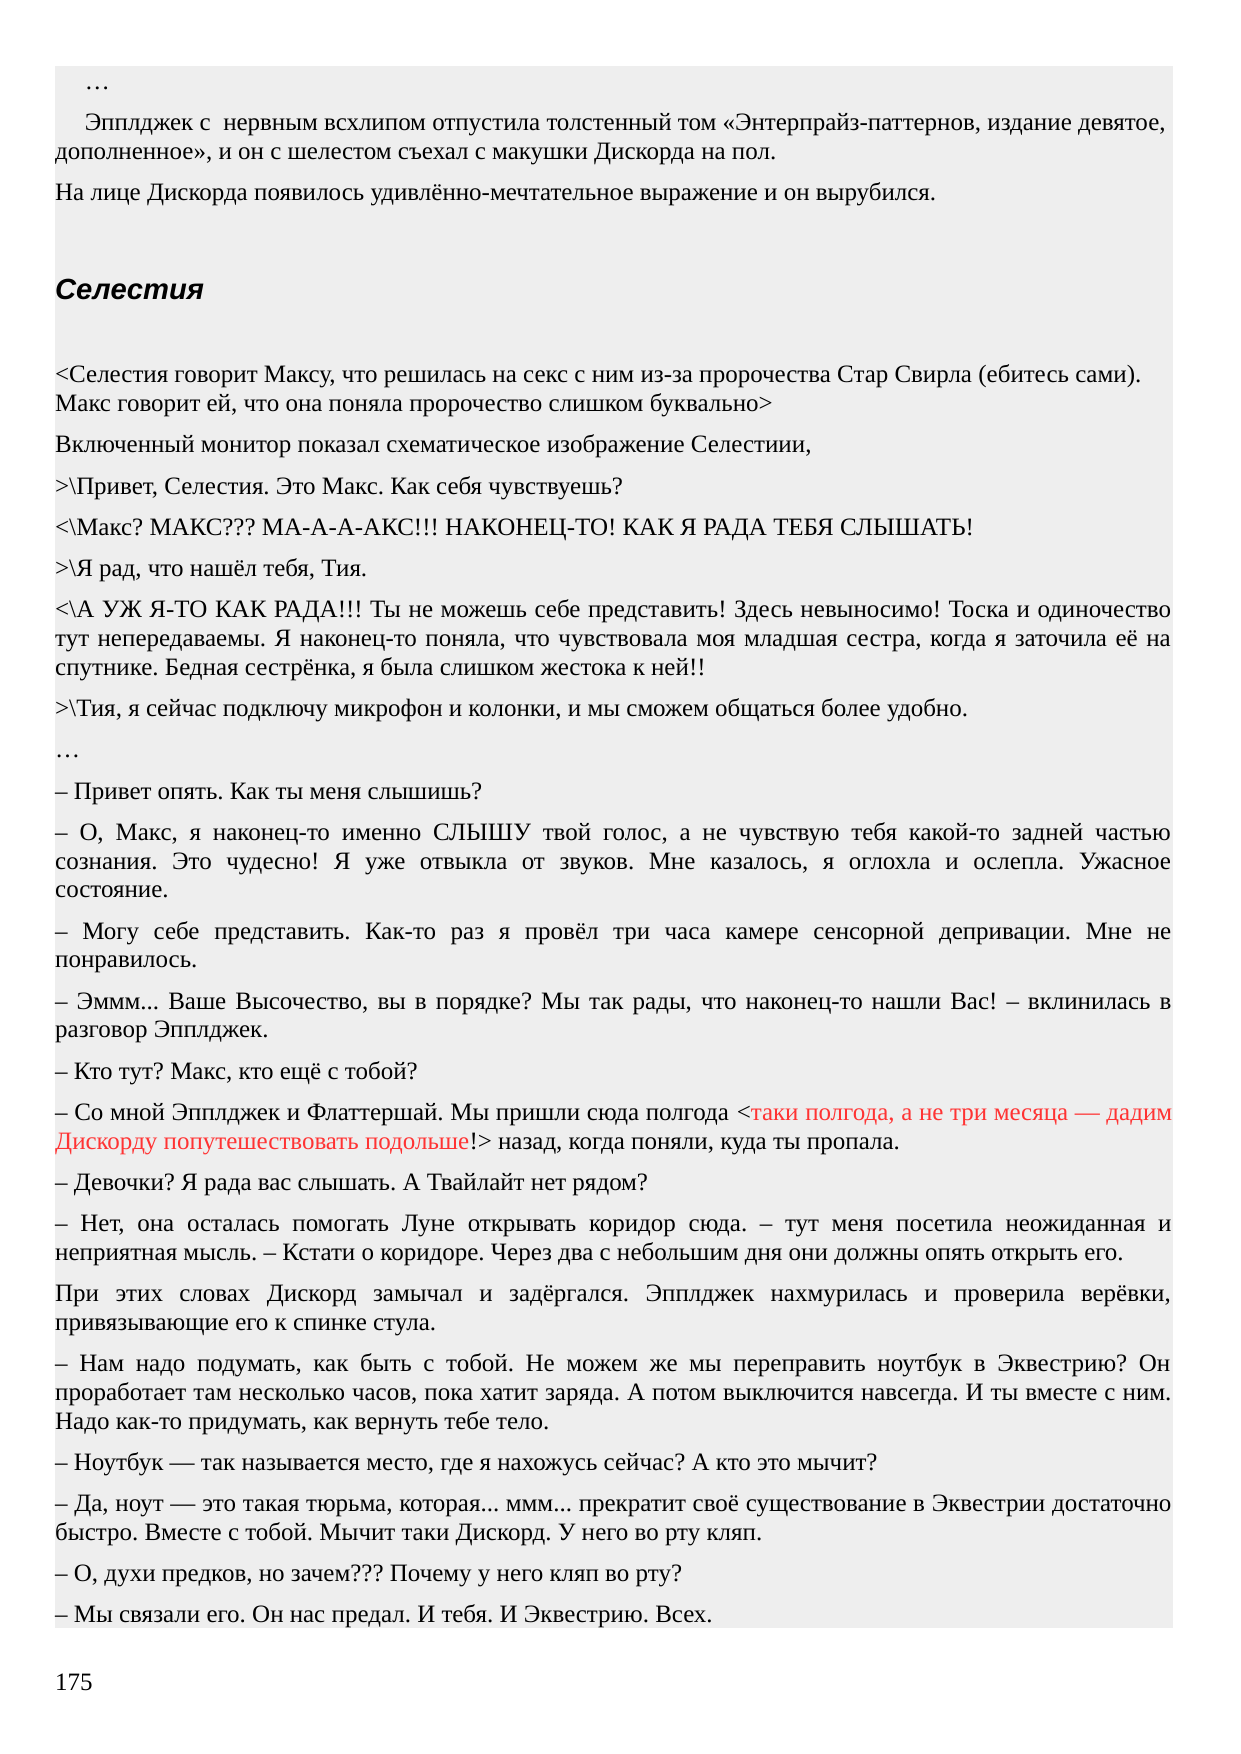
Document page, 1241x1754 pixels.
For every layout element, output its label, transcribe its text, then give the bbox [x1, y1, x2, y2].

text – Девочки? Я рада вас слышать. А Твайлайт нет рядом? [55, 1167, 1173, 1196]
text – О, духи предков, но зачем??? Почему у него кляп во рту? [55, 1558, 1173, 1587]
text Включенный монитор показал схематическое изображение Селестиии, [55, 429, 1173, 458]
text >\Привет, Селестия. Это Макс. Как себя чувствуешь? [55, 471, 1173, 499]
text При этих словах Дискорд замычал и задёргался. Эпплджек нахмурилась и проверила верёвки, привязывающие его к спинке стула. [55, 1278, 1173, 1336]
text – Нет, она осталась помогать Луне открывать коридор сюда. – тут меня посетила неожиданная и неприятная мысль. – Кстати о коридоре. Через два с небольшим дня они должны опять открыть его. [55, 1208, 1173, 1266]
text – Ноутбук — так называется место, где я нахожусь сейчас? А кто это мычит? [55, 1447, 1173, 1476]
text – Эммм... Ваше Высочество, вы в порядке? Мы так рады, что наконец-то нашли Вас! – вклинилась в разговор Эпплджек. [55, 986, 1173, 1043]
text <Селестия говорит Максу, что решилась на секс с ним из-за пророчества Стар Свирла (ебитесь сами). Макс говорит ей, что она поняла пророчество слишком буквально> [55, 359, 1173, 417]
text – Да, ноут — это такая тюрьма, которая... ммм... прекратит своё существование в Эквестрии достаточно быстро. Вместе с тобой. Мычит таки Дискорд. У него во рту кляп. [55, 1488, 1173, 1546]
text – Нам надо подумать, как быть с тобой. Не можем же мы переправить ноутбук в Эквестрию? Он проработает там несколько часов, пока хатит заряда. А потом выключится навсегда. И ты вместе с ним. Надо как-то придумать, как вернуть тебе тело. [55, 1348, 1173, 1434]
text <\Макс? МАКС??? МА-А-А-АКС!!! НАКОНЕЦ-ТО! КАК Я РАДА ТЕБЯ СЛЫШАТЬ! [55, 512, 1173, 541]
text >\Я рад, что нашёл тебя, Тия. [55, 553, 1173, 582]
text >\Тия, я сейчас подключу микрофон и колонки, и мы сможем общаться более удобно. [55, 693, 1173, 722]
text … [55, 734, 1173, 763]
text – Могу себе представить. Как-то раз я провёл три часа камере сенсорной депривации. Мне не понравилось. [55, 916, 1173, 973]
text <\А УЖ Я-ТО КАК РАДА!!! Ты не можешь себе представить! Здесь невыносимо! Тоска и одиночество тут непередаваемы. Я наконец-то поняла, что чувствовала моя младшая сестра, когда я заточила её на спутнике. Бедная сестрёнка, я была слишком жестока к ней!! [55, 594, 1173, 681]
text Эпплджек с нервным всхлипом отпустила толстенный том «Энтерпрайз-паттернов, издание девятое, дополненное», и он с шелестом съехал с макушки Дискорда на пол. [55, 107, 1173, 165]
text – О, Макс, я наконец-то именно СЛЫШУ твой голос, а не чувствую тебя какой-то задней частью сознания. Это чудесно! Я уже отвыкла от звуков. Мне казалось, я оглохла и ослепла. Ужасное состояние. [55, 817, 1173, 903]
text … [55, 66, 1173, 95]
text На лице Дискорда появилось удивлённо-мечтательное выражение и он вырубился. [55, 177, 1173, 206]
text – Со мной Эпплджек и Флаттершай. Мы пришли сюда полгода <таки полгода, а не три месяца — дадим Дискорду попутешествовать подольше!> назад, когда поняли, куда ты пропала. [55, 1097, 1173, 1154]
text – Кто тут? Макс, кто ещё с тобой? [55, 1056, 1173, 1084]
text – Привет опять. Как ты меня слышишь? [55, 776, 1173, 804]
subtitle Селестия [55, 272, 1173, 306]
text – Мы связали его. Он нас предал. И тебя. И Эквестрию. Всех. [55, 1599, 1173, 1628]
